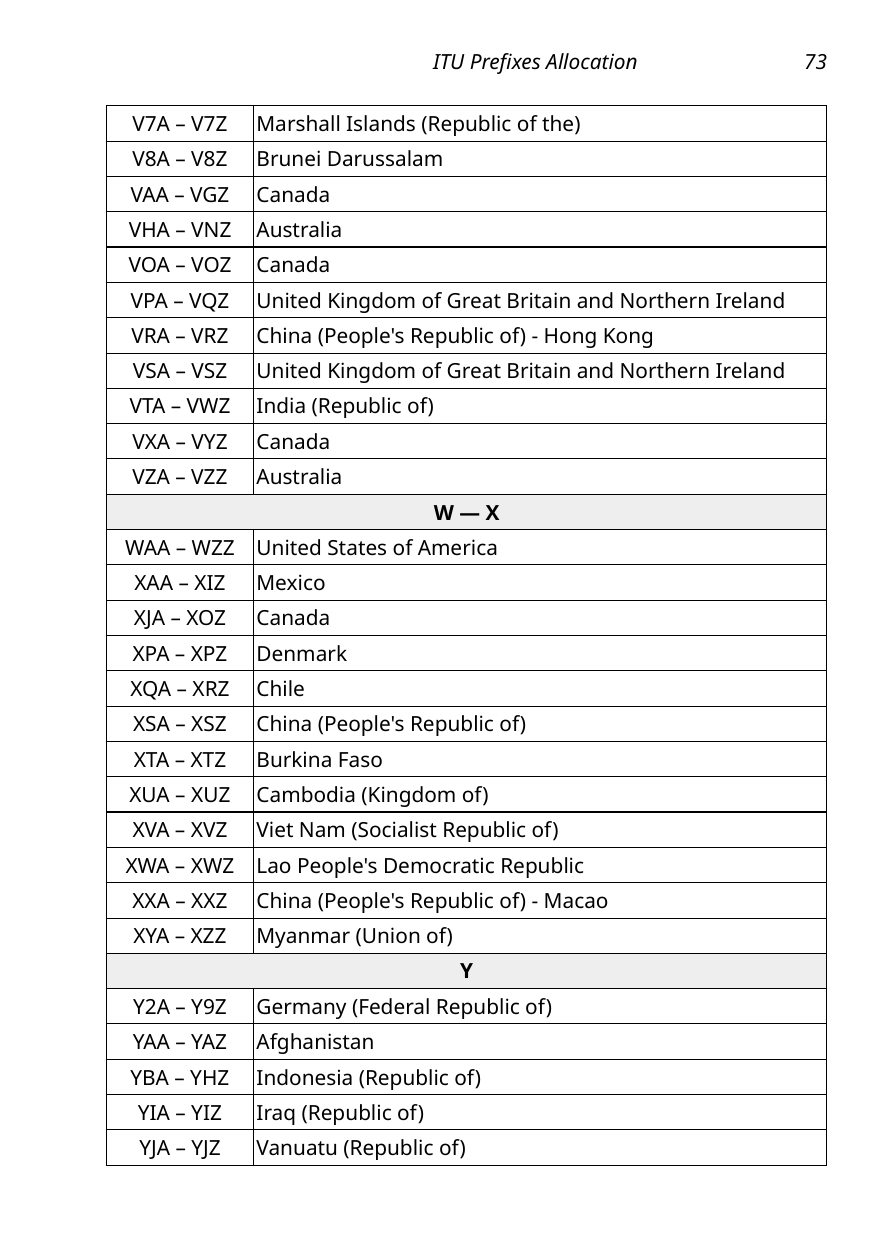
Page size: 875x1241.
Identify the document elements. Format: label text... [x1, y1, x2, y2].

table_cell Viet Nam (Socialist Republic of) [254, 813, 826, 847]
table_cell V8A – V8Z [107, 142, 253, 176]
table_cell XWA – XWZ [107, 848, 253, 882]
table_cell XAA – XIZ [107, 565, 253, 599]
table_cell Canada [254, 177, 826, 211]
table_cell United States of America [254, 530, 826, 564]
table_cell VOA – VOZ [107, 248, 253, 282]
table_cell VRA – VRZ [107, 318, 253, 352]
table_cell Burkina Faso [254, 742, 826, 776]
table_cell V7A – V7Z [107, 106, 253, 141]
table_cell China (People's Republic of) [254, 707, 826, 741]
table_cell YBA – YHZ [107, 1060, 253, 1094]
table_cell XYA – XZZ [107, 919, 253, 953]
table_cell VPA – VQZ [107, 283, 253, 317]
table_cell VAA – VGZ [107, 177, 253, 211]
table_cell Lao People's Democratic Republic [254, 848, 826, 882]
table_cell Canada [254, 424, 826, 458]
table_cell Vanuatu (Republic of) [254, 1130, 826, 1164]
table_cell XJA – XOZ [107, 601, 253, 635]
table_cell Cambodia (Kingdom of) [254, 777, 826, 811]
table_cell Germany (Federal Republic of) [254, 989, 826, 1023]
table_cell Chile [254, 671, 826, 706]
table_cell XXA – XXZ [107, 883, 253, 917]
table_cell Y2A – Y9Z [107, 989, 253, 1023]
table_cell Australia [254, 212, 826, 246]
table_cell Afghanistan [254, 1024, 826, 1059]
table_cell Iraq (Republic of) [254, 1095, 826, 1129]
table_cell VSA – VSZ [107, 354, 253, 388]
table_cell VTA – VWZ [107, 389, 253, 423]
table_cell XSA – XSZ [107, 707, 253, 741]
table_cell Y [107, 954, 826, 988]
table_cell XTA – XTZ [107, 742, 253, 776]
table_cell VHA – VNZ [107, 212, 253, 246]
table_cell Canada [254, 601, 826, 635]
table_cell YIA – YIZ [107, 1095, 253, 1129]
table_cell VZA – VZZ [107, 459, 253, 494]
table_cell Myanmar (Union of) [254, 919, 826, 953]
table_cell India (Republic of) [254, 389, 826, 423]
table_cell Mexico [254, 565, 826, 599]
table_cell Canada [254, 248, 826, 282]
table_cell Indonesia (Republic of) [254, 1060, 826, 1094]
table_cell China (People's Republic of) - Hong Kong [254, 318, 826, 352]
table_cell VXA – VYZ [107, 424, 253, 458]
table_cell United Kingdom of Great Britain and Northern Ireland [254, 283, 826, 317]
table_cell XVA – XVZ [107, 813, 253, 847]
table_cell XUA – XUZ [107, 777, 253, 811]
table_cell Brunei Darussalam [254, 142, 826, 176]
table_cell XQA – XRZ [107, 671, 253, 706]
table_cell YJA – YJZ [107, 1130, 253, 1164]
table_cell China (People's Republic of) - Macao [254, 883, 826, 917]
table_cell W — X [107, 495, 826, 529]
table_cell Denmark [254, 636, 826, 670]
table_cell Marshall Islands (Republic of the) [254, 106, 826, 141]
table_cell Australia [254, 459, 826, 494]
table_cell YAA – YAZ [107, 1024, 253, 1059]
table_cell WAA – WZZ [107, 530, 253, 564]
table_cell XPA – XPZ [107, 636, 253, 670]
table_cell United Kingdom of Great Britain and Northern Ireland [254, 354, 826, 388]
